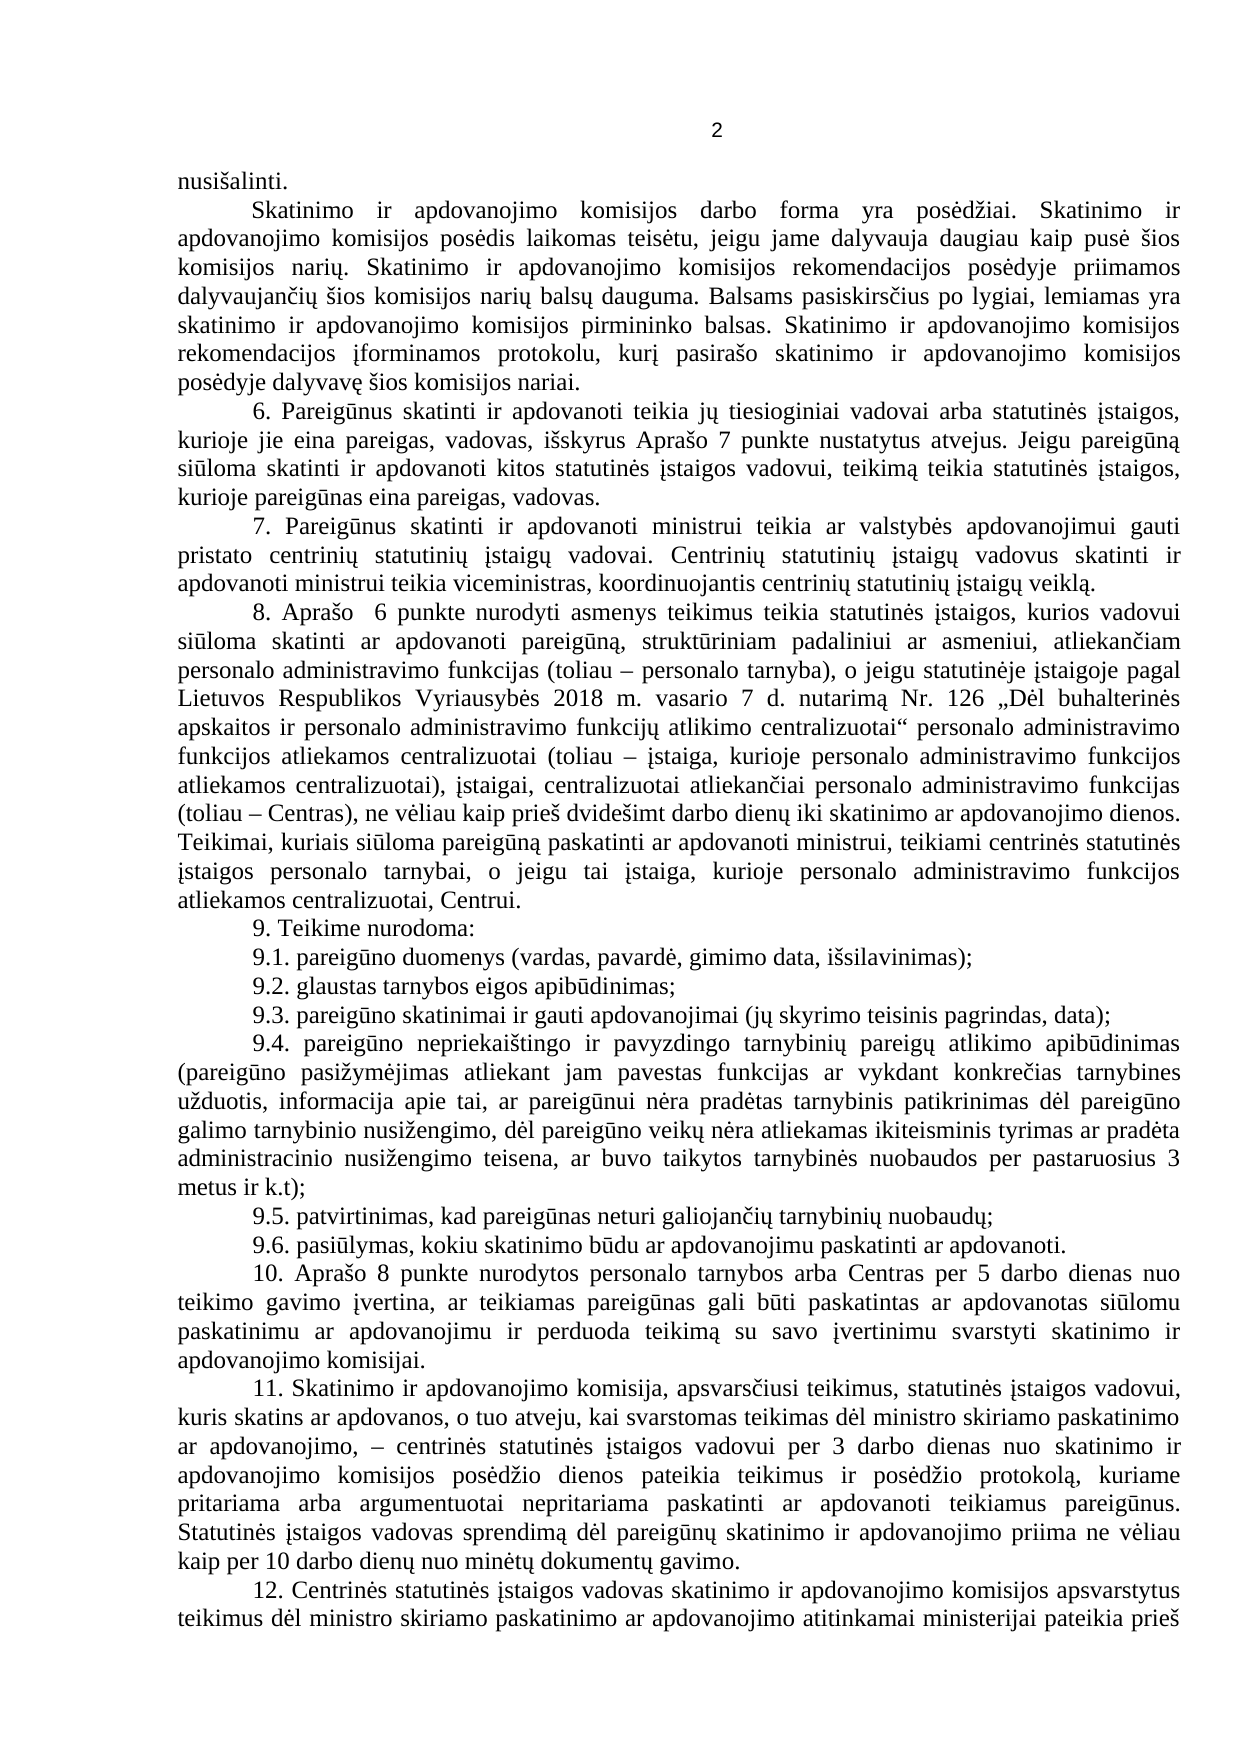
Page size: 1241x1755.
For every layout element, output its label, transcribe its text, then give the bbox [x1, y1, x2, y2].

text 12. Centrinės statutinės įstaigos vadovas skatinimo ir apdovanojimo komisijos apsvarstytus teikimus dėl ministro skiriamo paskatinimo ar apdovanojimo atitinkamai ministerijai pateikia prieš [177, 1575, 1181, 1632]
text 9.4. pareigūno nepriekaištingo ir pavyzdingo tarnybinių pareigų atlikimo apibūdinimas (pareigūno pasižymėjimas atliekant jam pavestas funkcijas ar vykdant konkrečias tarnybines užduotis, informacija apie tai, ar pareigūnui nėra pradėtas tarnybinis patikrinimas dėl pareigūno galimo tarnybinio nusižengimo, dėl pareigūno veikų nėra atliekamas ikiteisminis tyrimas ar pradėta administracinio nusižengimo teisena, ar buvo taikytos tarnybinės nuobaudos per pastaruosius 3 metus ir k.t); [177, 1028, 1181, 1201]
text 9.3. pareigūno skatinimai ir gauti apdovanojimai (jų skyrimo teisinis pagrindas, data); [177, 1000, 1181, 1028]
text 9.2. glaustas tarnybos eigos apibūdinimas; [177, 971, 1181, 1000]
text 10. Aprašo 8 punkte nurodytos personalo tarnybos arba Centras per 5 darbo dienas nuo teikimo gavimo įvertina, ar teikiamas pareigūnas gali būti paskatintas ar apdovanotas siūlomu paskatinimu ar apdovanojimu ir perduoda teikimą su savo įvertinimu svarstyti skatinimo ir apdovanojimo komisijai. [177, 1258, 1181, 1373]
text 9.6. pasiūlymas, kokiu skatinimo būdu ar apdovanojimu paskatinti ar apdovanoti. [177, 1230, 1181, 1258]
text 6. Pareigūnus skatinti ir apdovanoti teikia jų tiesioginiai vadovai arba statutinės įstaigos, kurioje jie eina pareigas, vadovas, išskyrus Aprašo 7 punkte nustatytus atvejus. Jeigu pareigūną siūloma skatinti ir apdovanoti kitos statutinės įstaigos vadovui, teikimą teikia statutinės įstaigos, kurioje pareigūnas eina pareigas, vadovas. [177, 396, 1181, 511]
text 8. Aprašo 6 punkte nurodyti asmenys teikimus teikia statutinės įstaigos, kurios vadovui siūloma skatinti ar apdovanoti pareigūną, struktūriniam padaliniui ar asmeniui, atliekančiam personalo administravimo funkcijas (toliau – personalo tarnyba), o jeigu statutinėje įstaigoje pagal Lietuvos Respublikos Vyriausybės 2018 m. vasario 7 d. nutarimą Nr. 126 „Dėl buhalterinės apskaitos ir personalo administravimo funkcijų atlikimo centralizuotai“ personalo administravimo funkcijos atliekamos centralizuotai (toliau – įstaiga, kurioje personalo administravimo funkcijos atliekamos centralizuotai), įstaigai, centralizuotai atliekančiai personalo administravimo funkcijas (toliau – Centras), ne vėliau kaip prieš dvidešimt darbo dienų iki skatinimo ar apdovanojimo dienos. Teikimai, kuriais siūloma pareigūną paskatinti ar apdovanoti ministrui, teikiami centrinės statutinės įstaigos personalo tarnybai, o jeigu tai įstaiga, kurioje personalo administravimo funkcijos atliekamos centralizuotai, Centrui. [177, 597, 1181, 913]
text nusišalinti. [177, 166, 1181, 195]
text 7. Pareigūnus skatinti ir apdovanoti ministrui teikia ar valstybės apdovanojimui gauti pristato centrinių statutinių įstaigų vadovai. Centrinių statutinių įstaigų vadovus skatinti ir apdovanoti ministrui teikia viceministras, koordinuojantis centrinių statutinių įstaigų veiklą. [177, 511, 1181, 597]
text Skatinimo ir apdovanojimo komisijos darbo forma yra posėdžiai. Skatinimo ir apdovanojimo komisijos posėdis laikomas teisėtu, jeigu jame dalyvauja daugiau kaip pusė šios komisijos narių. Skatinimo ir apdovanojimo komisijos rekomendacijos posėdyje priimamos dalyvaujančių šios komisijos narių balsų dauguma. Balsams pasiskirsčius po lygiai, lemiamas yra skatinimo ir apdovanojimo komisijos pirmininko balsas. Skatinimo ir apdovanojimo komisijos rekomendacijos įforminamos protokolu, kurį pasirašo skatinimo ir apdovanojimo komisijos posėdyje dalyvavę šios komisijos nariai. [177, 195, 1181, 396]
text 9.5. patvirtinimas, kad pareigūnas neturi galiojančių tarnybinių nuobaudų; [177, 1201, 1181, 1230]
text 9. Teikime nurodoma: [177, 913, 1181, 942]
text 9.1. pareigūno duomenys (vardas, pavardė, gimimo data, išsilavinimas); [177, 942, 1181, 971]
text 11. Skatinimo ir apdovanojimo komisija, apsvarsčiusi teikimus, statutinės įstaigos vadovui, kuris skatins ar apdovanos, o tuo atveju, kai svarstomas teikimas dėl ministro skiriamo paskatinimo ar apdovanojimo, – centrinės statutinės įstaigos vadovui per 3 darbo dienas nuo skatinimo ir apdovanojimo komisijos posėdžio dienos pateikia teikimus ir posėdžio protokolą, kuriame pritariama arba argumentuotai nepritariama paskatinti ar apdovanoti teikiamus pareigūnus. Statutinės įstaigos vadovas sprendimą dėl pareigūnų skatinimo ir apdovanojimo priima ne vėliau kaip per 10 darbo dienų nuo minėtų dokumentų gavimo. [177, 1373, 1181, 1575]
